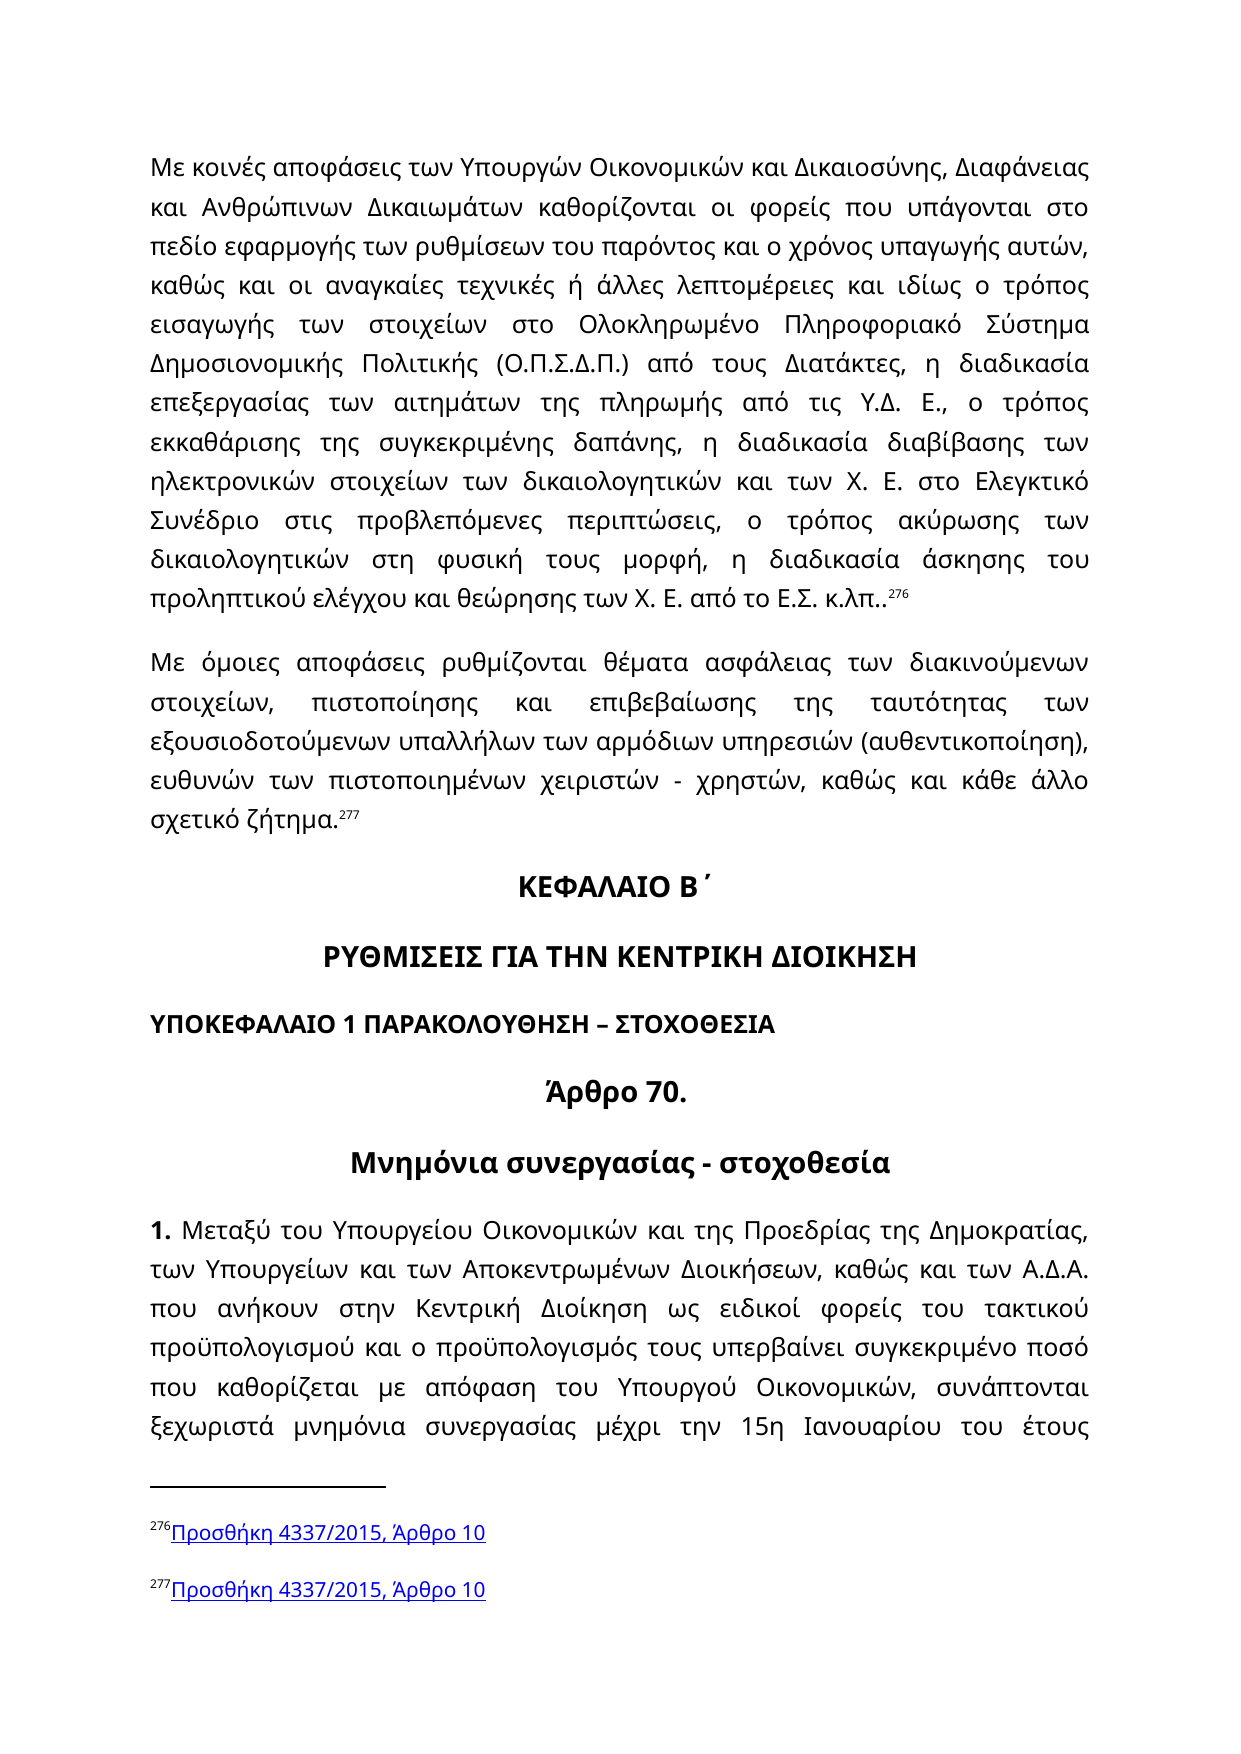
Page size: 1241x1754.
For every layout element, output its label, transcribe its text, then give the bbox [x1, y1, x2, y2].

text Προσθήκη 4337/2015, Άρθρο 10 [150, 1576, 1090, 1604]
subtitle Άρθρο 70. [150, 1071, 1090, 1111]
text ΥΠΟΚΕΦΑΛΑΙΟ 1 ΠΑΡΑΚΟΛΟΥΘΗΣΗ – ΣΤΟΧΟΘΕΣΙΑ [150, 1007, 1090, 1041]
subtitle Μνημόνια συνεργασίας - στοχοθεσία [150, 1142, 1090, 1182]
text Προσθήκη 4337/2015, Άρθρο 10 [150, 1518, 1090, 1546]
text Με όμοιες αποφάσεις ρυθμίζονται θέματα ασφάλειας των διακινούμενων στοιχείων, πιστοποίησης και επιβεβαίωσης της ταυτότητας των εξουσιοδοτούμενων υπαλλήλων των αρμόδιων υπηρεσιών (αυθεντικοποίηση), ευθυνών των πιστοποιημένων χειριστών - χρηστών, καθώς και κάθε άλλο σχετικό ζήτημα. [150, 645, 1090, 836]
subtitle ΚΕΦΑΛΑΙΟ Β΄ [150, 866, 1090, 906]
text 1. Μεταξύ του Υπουργείου Οικονοµικών και της Προεδρίας της Δηµοκρατίας, των Υπουργείων και των Αποκεντρωµένων Διοικήσεων, καθώς και των Α.Δ.Α. που ανήκουν στην Κεντρική Διοίκηση ως ειδικοί φορείς του τακτικού προϋπολογισµού και ο προϋπολογισµός τους υπερβαίνει συγκεκριµένο ποσό που καθορίζεται µε απόφαση του Υπουργού Οικονοµικών, συνάπτονται ξεχωριστά µνηµόνια συνεργασίας µέχρι την 15η Ιανουαρίου του έτους [150, 1212, 1090, 1442]
text Με κοινές αποφάσεις των Υπουργών Οικονομικών και Δικαιοσύνης, Διαφάνειας και Ανθρώπινων Δικαιωμάτων καθορίζονται οι φορείς που υπάγονται στο πεδίο εφαρμογής των ρυθμίσεων του παρόντος και ο χρόνος υπαγωγής αυτών, καθώς και οι αναγκαίες τεχνικές ή άλλες λεπτομέρειες και ιδίως ο τρόπος εισαγωγής των στοιχείων στο Ολοκληρωμένο Πληροφοριακό Σύστημα Δημοσιονομικής Πολιτικής (Ο.Π.Σ.Δ.Π.) από τους Διατάκτες, η διαδικασία επεξεργασίας των αιτημάτων της πληρωμής από τις Υ.Δ. Ε., ο τρόπος εκκαθάρισης της συγκεκριμένης δαπάνης, η διαδικασία διαβίβασης των ηλεκτρονικών στοιχείων των δικαιολογητικών και των Χ. Ε. στο Ελεγκτικό Συνέδριο στις προβλεπόμενες περιπτώσεις, ο τρόπος ακύρωσης των δικαιολογητικών στη φυσική τους μορφή, η διαδικασία άσκησης του προληπτικού ελέγχου και θεώρησης των Χ. Ε. από το Ε.Σ. κ.λπ.. [150, 150, 1090, 615]
subtitle ΡΥΘΜΙΣΕΙΣ ΓΙΑ ΤΗΝ ΚΕΝΤΡΙΚΗ ΔΙΟΙΚΗΣΗ [150, 936, 1090, 976]
